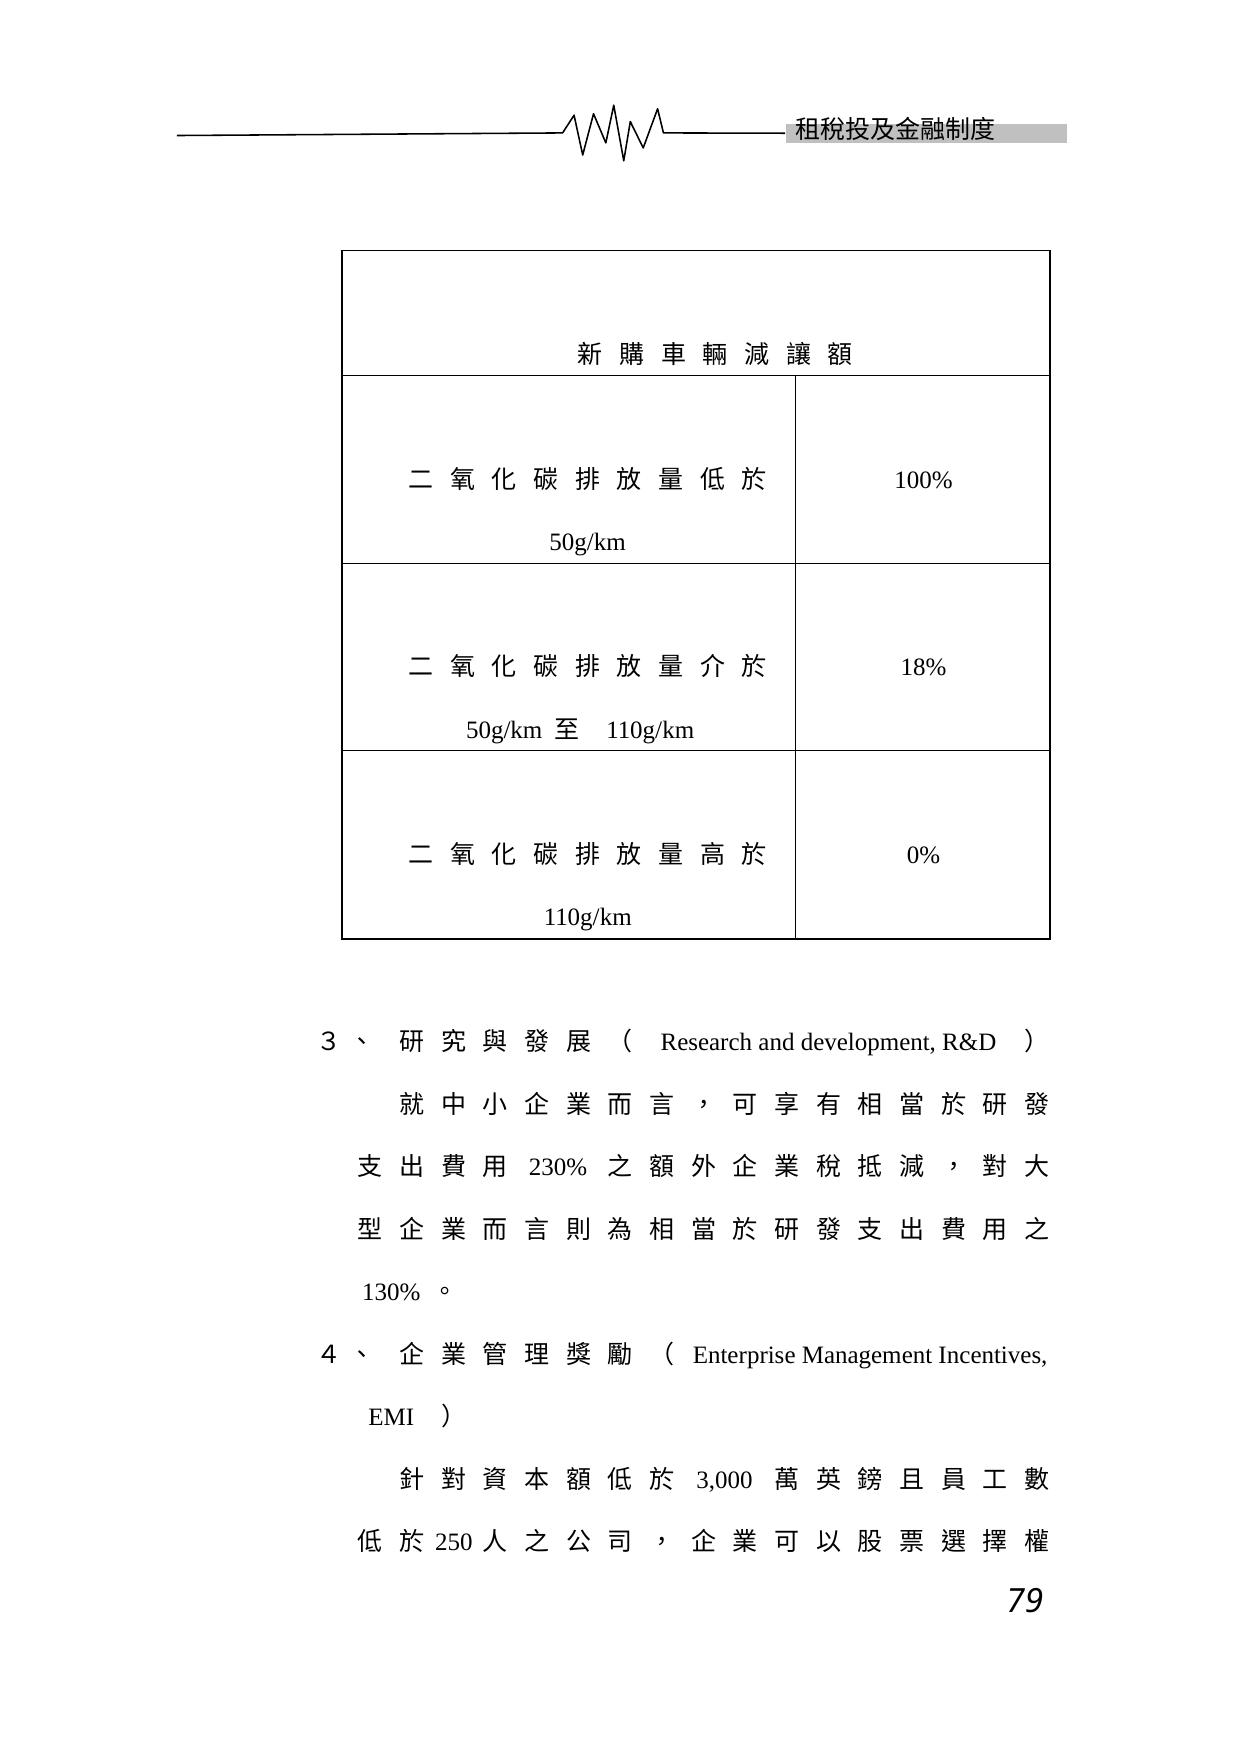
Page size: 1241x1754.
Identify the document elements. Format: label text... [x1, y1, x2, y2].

text ３、研究與發展（Research and development, R&D） [281, 1000, 1058, 1063]
table_cell 二氧化碳排放量高於110g/km [343, 751, 795, 938]
table_cell 二氧化碳排放量介於50g/km至110g/km [343, 564, 795, 750]
table_cell 18% [796, 564, 1049, 750]
table_cell 100% [796, 376, 1049, 563]
table_cell 0% [796, 751, 1049, 938]
table_cell 新購車輛減讓額 [343, 251, 1049, 375]
text ４、企業管理獎勵（Enterprise Management Incentives, EMI） [281, 1313, 1058, 1438]
text 針對資本額低於3,000萬英鎊且員工數低於250人之公司，企業可以股票選擇權 [330, 1438, 1058, 1563]
table_cell 二氧化碳排放量低於50g/km [343, 376, 795, 563]
text 就中小企業而言，可享有相當於研發支出費用230%之額外企業稅抵減，對大型企業而言則為相當於研發支出費用之130%。 [330, 1063, 1058, 1313]
